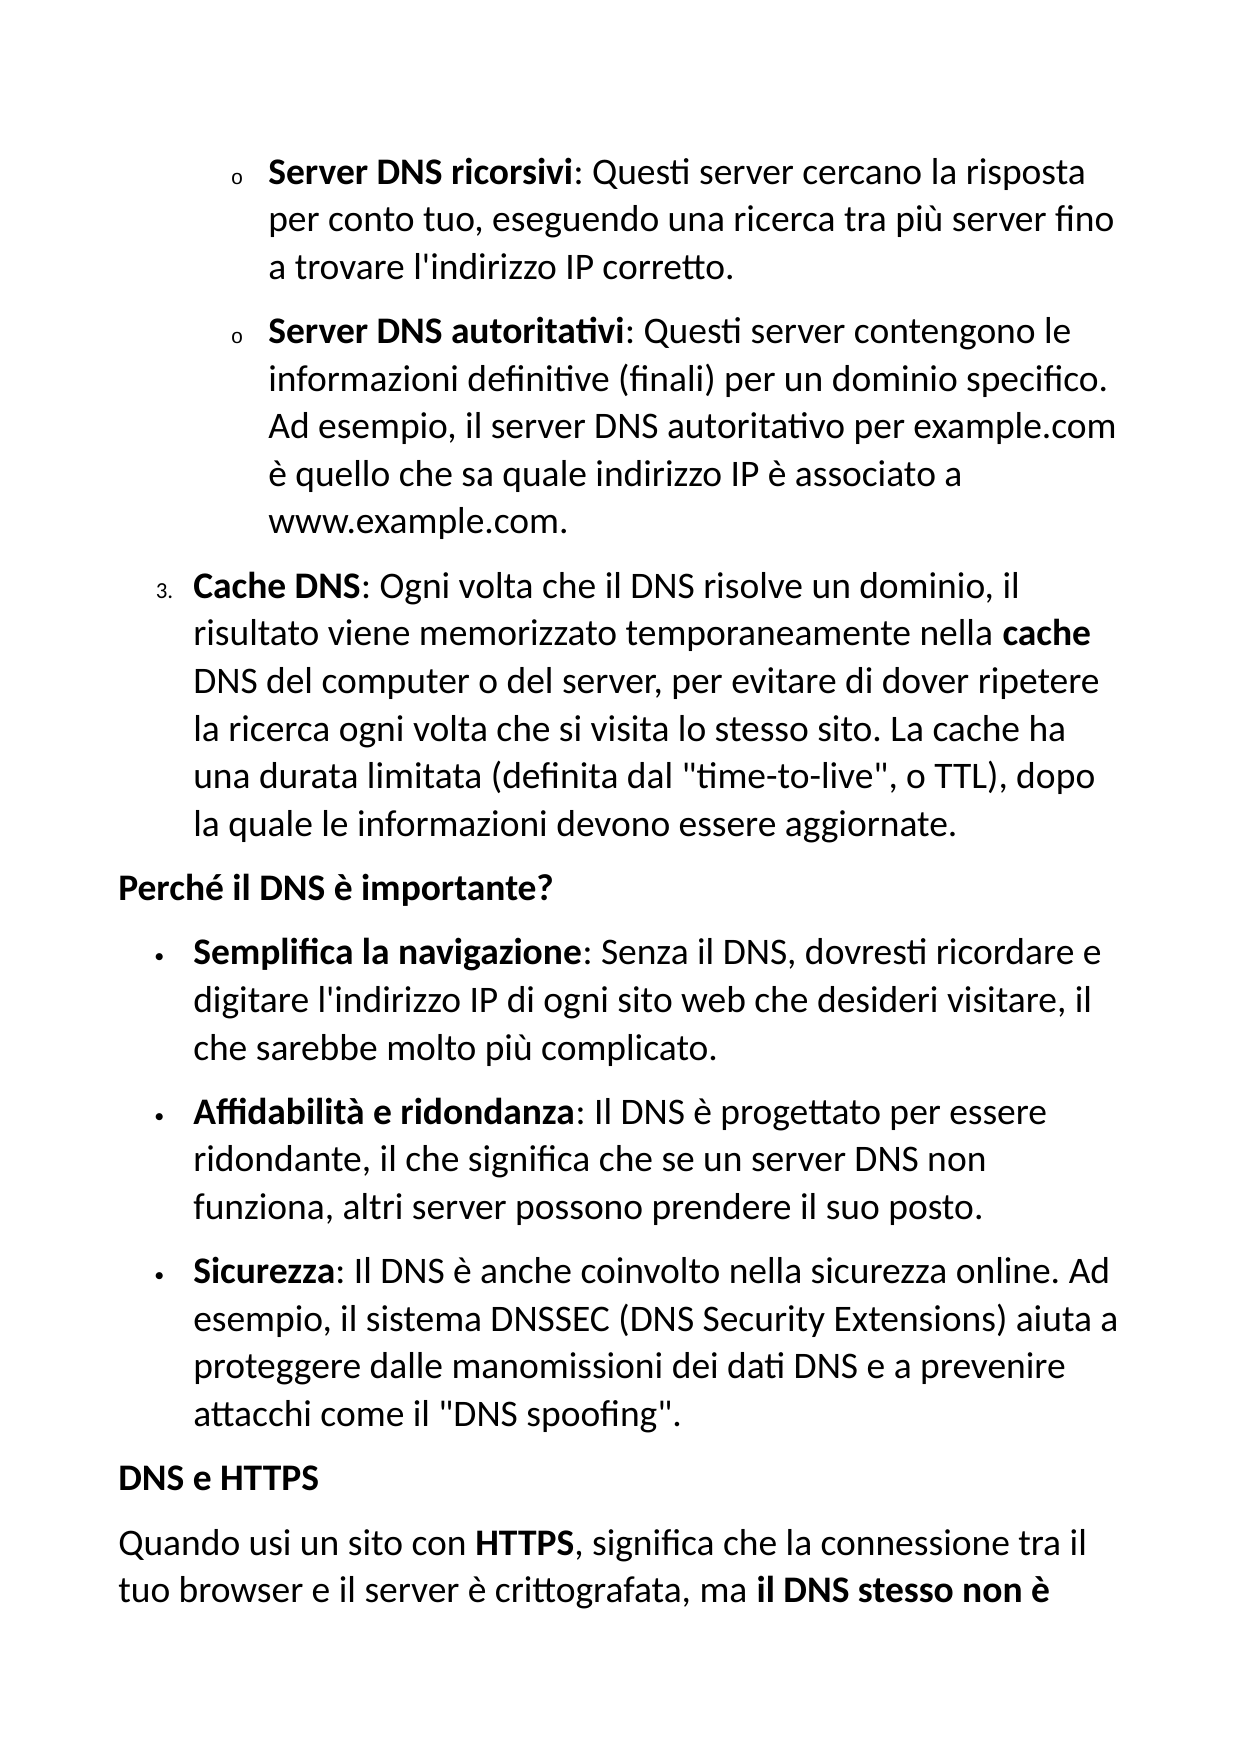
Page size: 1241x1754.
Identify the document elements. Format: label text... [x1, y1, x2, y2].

list Server DNS ricorsivi: Questi server cercano la risposta per conto tuo, eseguendo una ricerca tra più server fino a trovare l'indirizzo IP corretto. [231, 148, 1122, 289]
text DNS e HTTPS [118, 1454, 1122, 1500]
list Semplifica la navigazione: Senza il DNS, dovresti ricordare e digitare l'indirizzo IP di ogni sito web che desideri visitare, il che sarebbe molto più complicato. [156, 928, 1122, 1069]
list Server DNS autoritativi: Questi server contengono le informazioni definitive (finali) per un dominio specifico. Ad esempio, il server DNS autoritativo per example.com è quello che sa quale indirizzo IP è associato a www.example.com. [231, 307, 1122, 543]
list Sicurezza: Il DNS è anche coinvolto nella sicurezza online. Ad esempio, il sistema DNSSEC (DNS Security Extensions) aiuta a proteggere dalle manomissioni dei dati DNS e a prevenire attacchi come il "DNS spoofing". [156, 1247, 1122, 1436]
list Cache DNS: Ogni volta che il DNS risolve un dominio, il risultato viene memorizzato temporaneamente nella cache DNS del computer o del server, per evitare di dover ripetere la ricerca ogni volta che si visita lo stesso sito. La cache ha una durata limitata (definita dal "time-to-live", o TTL), dopo la quale le informazioni devono essere aggiornate. [156, 562, 1122, 846]
list Affidabilità e ridondanza: Il DNS è progettato per essere ridondante, il che significa che se un server DNS non funziona, altri server possono prendere il suo posto. [156, 1088, 1122, 1229]
text Quando usi un sito con HTTPS, significa che la connessione tra il tuo browser e il server è crittografata, ma il DNS stesso non è [118, 1519, 1122, 1612]
text Perché il DNS è importante? [118, 864, 1122, 910]
